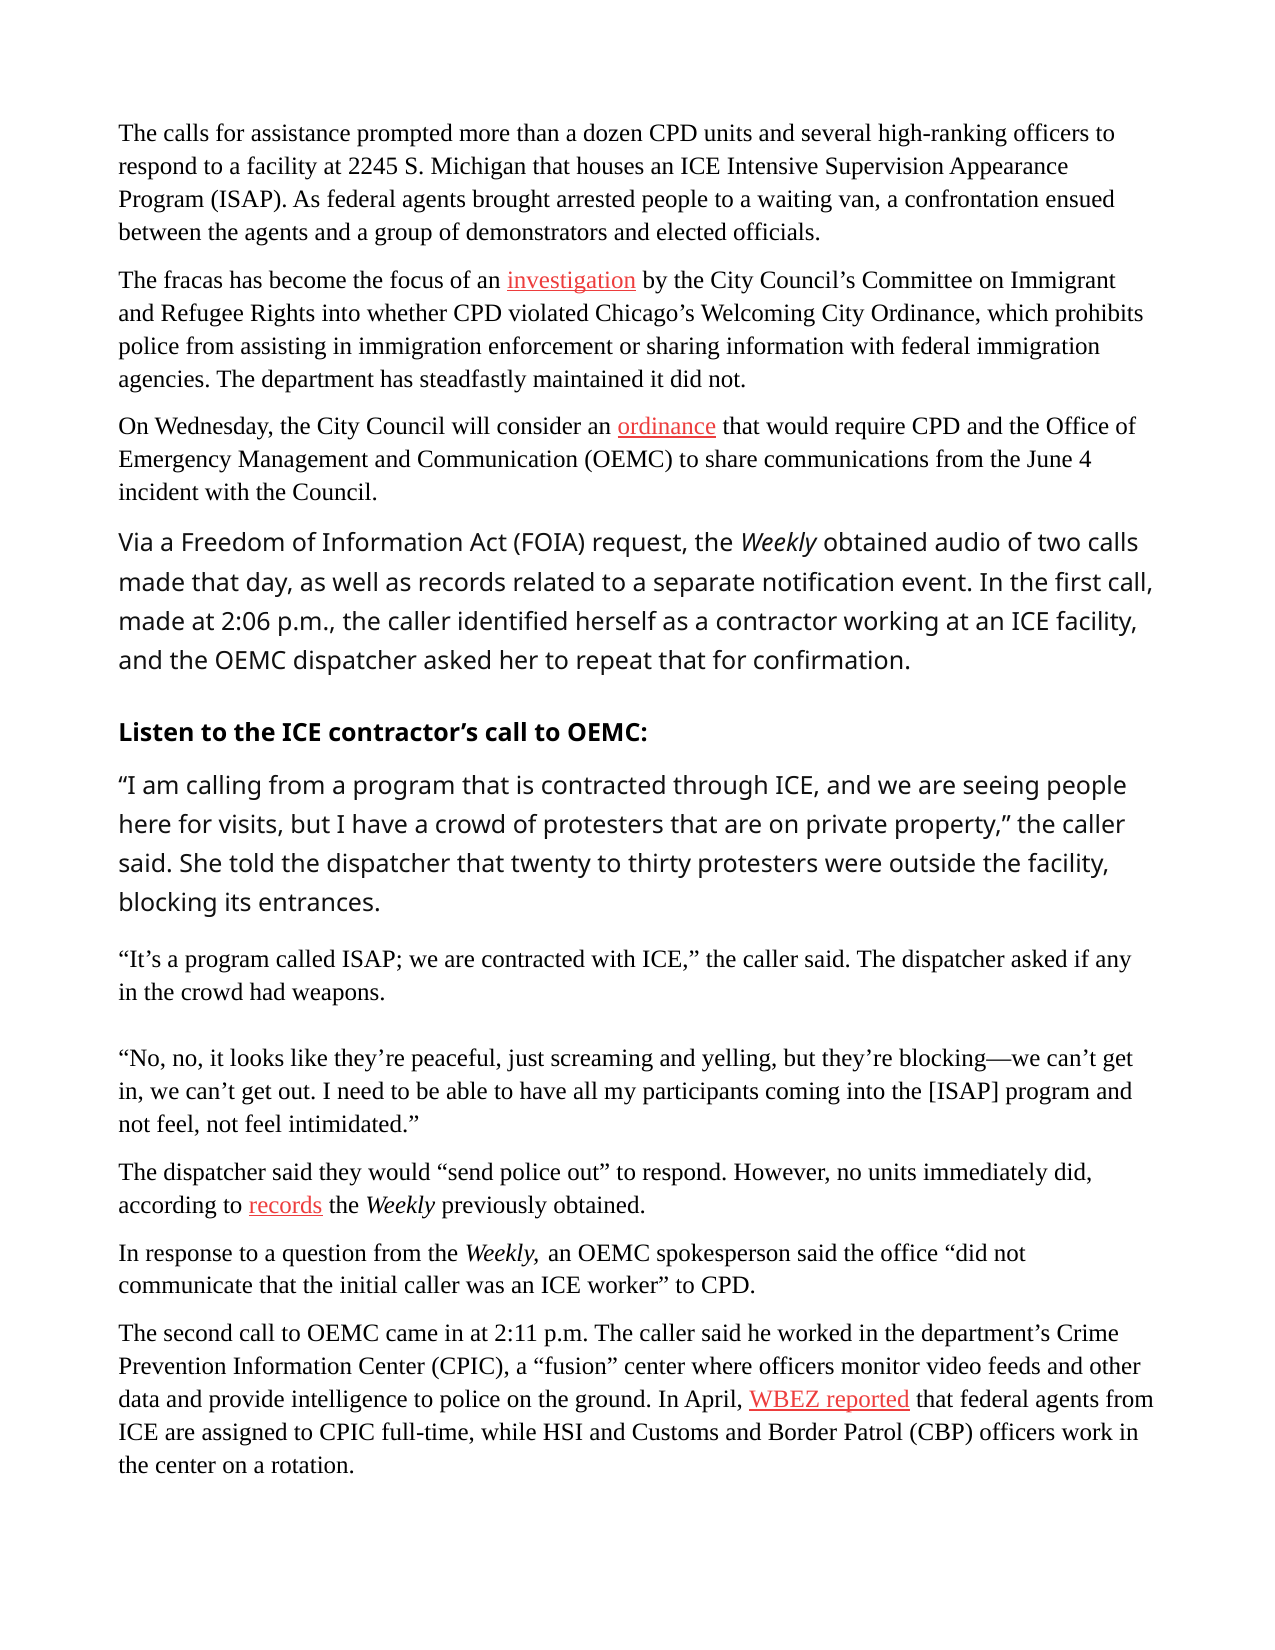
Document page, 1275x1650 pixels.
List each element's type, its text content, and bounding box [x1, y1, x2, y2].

text The calls for assistance prompted more than a dozen CPD units and several high-ranking officers to respond to a facility at 2245 S. Michigan that houses an ICE Intensive Supervision Appearance Program (ISAP). As federal agents brought arrested people to a waiting van, a confrontation ensued between the agents and a group of demonstrators and elected officials. [118, 118, 1157, 246]
text On Wednesday, the City Council will consider an ordinance that would require CPD and the Office of Emergency Management and Communication (OEMC) to share communications from the June 4 incident with the Council. [118, 411, 1157, 506]
text The second call to OEMC came in at 2:11 p.m. The caller said he worked in the department’s Crime Prevention Information Center (CPIC), a “fusion” center where officers monitor video feeds and other data and provide intelligence to police on the ground. In April, WBEZ reported that federal agents from ICE are assigned to CPIC full-time, while HSI and Customs and Border Patrol (CBP) officers work in the center on a rotation. [118, 1318, 1157, 1479]
text The dispatcher said they would “send police out” to respond. However, no units immediately did, according to records the Weekly previously obtained. [118, 1157, 1157, 1219]
text Via a Freedom of Information Act (FOIA) request, the Weekly obtained audio of two calls made that day, as well as records related to a separate notification event. In the first call, made at 2:06 p.m., the caller identified herself as a contractor working at an ICE facility, and the OEMC dispatcher asked her to repeat that for confirmation. [118, 525, 1157, 677]
text “I am calling from a program that is contracted through ICE, and we are seeing people here for visits, but I have a crowd of protesters that are on private property,” the caller said. She told the dispatcher that twenty to thirty protesters were outside the facility, blocking its entrances. [118, 768, 1157, 919]
text In response to a question from the Weekly, an OEMC spokesperson said the office “did not communicate that the initial caller was an ICE worker” to CPD. [118, 1238, 1157, 1299]
text The fracas has become the focus of an investigation by the City Council’s Committee on Immigrant and Refugee Rights into whether CPD violated Chicago’s Welcoming City Ordinance, which prohibits police from assisting in immigration enforcement or sharing information with federal immigration agencies. The department has steadfastly maintained it did not. [118, 265, 1157, 393]
text “It’s a program called ISAP; we are contracted with ICE,” the caller said. The dispatcher asked if any in the crowd had weapons. “No, no, it looks like they’re peaceful, just screaming and yelling, but they’re blocking—we can’t get in, we can’t get out. I need to be able to have all my participants coming into the [ISAP] program and not feel, not feel intimidated.” [118, 944, 1157, 1138]
subtitle Listen to the ICE contractor’s call to OEMC: [118, 714, 1157, 748]
